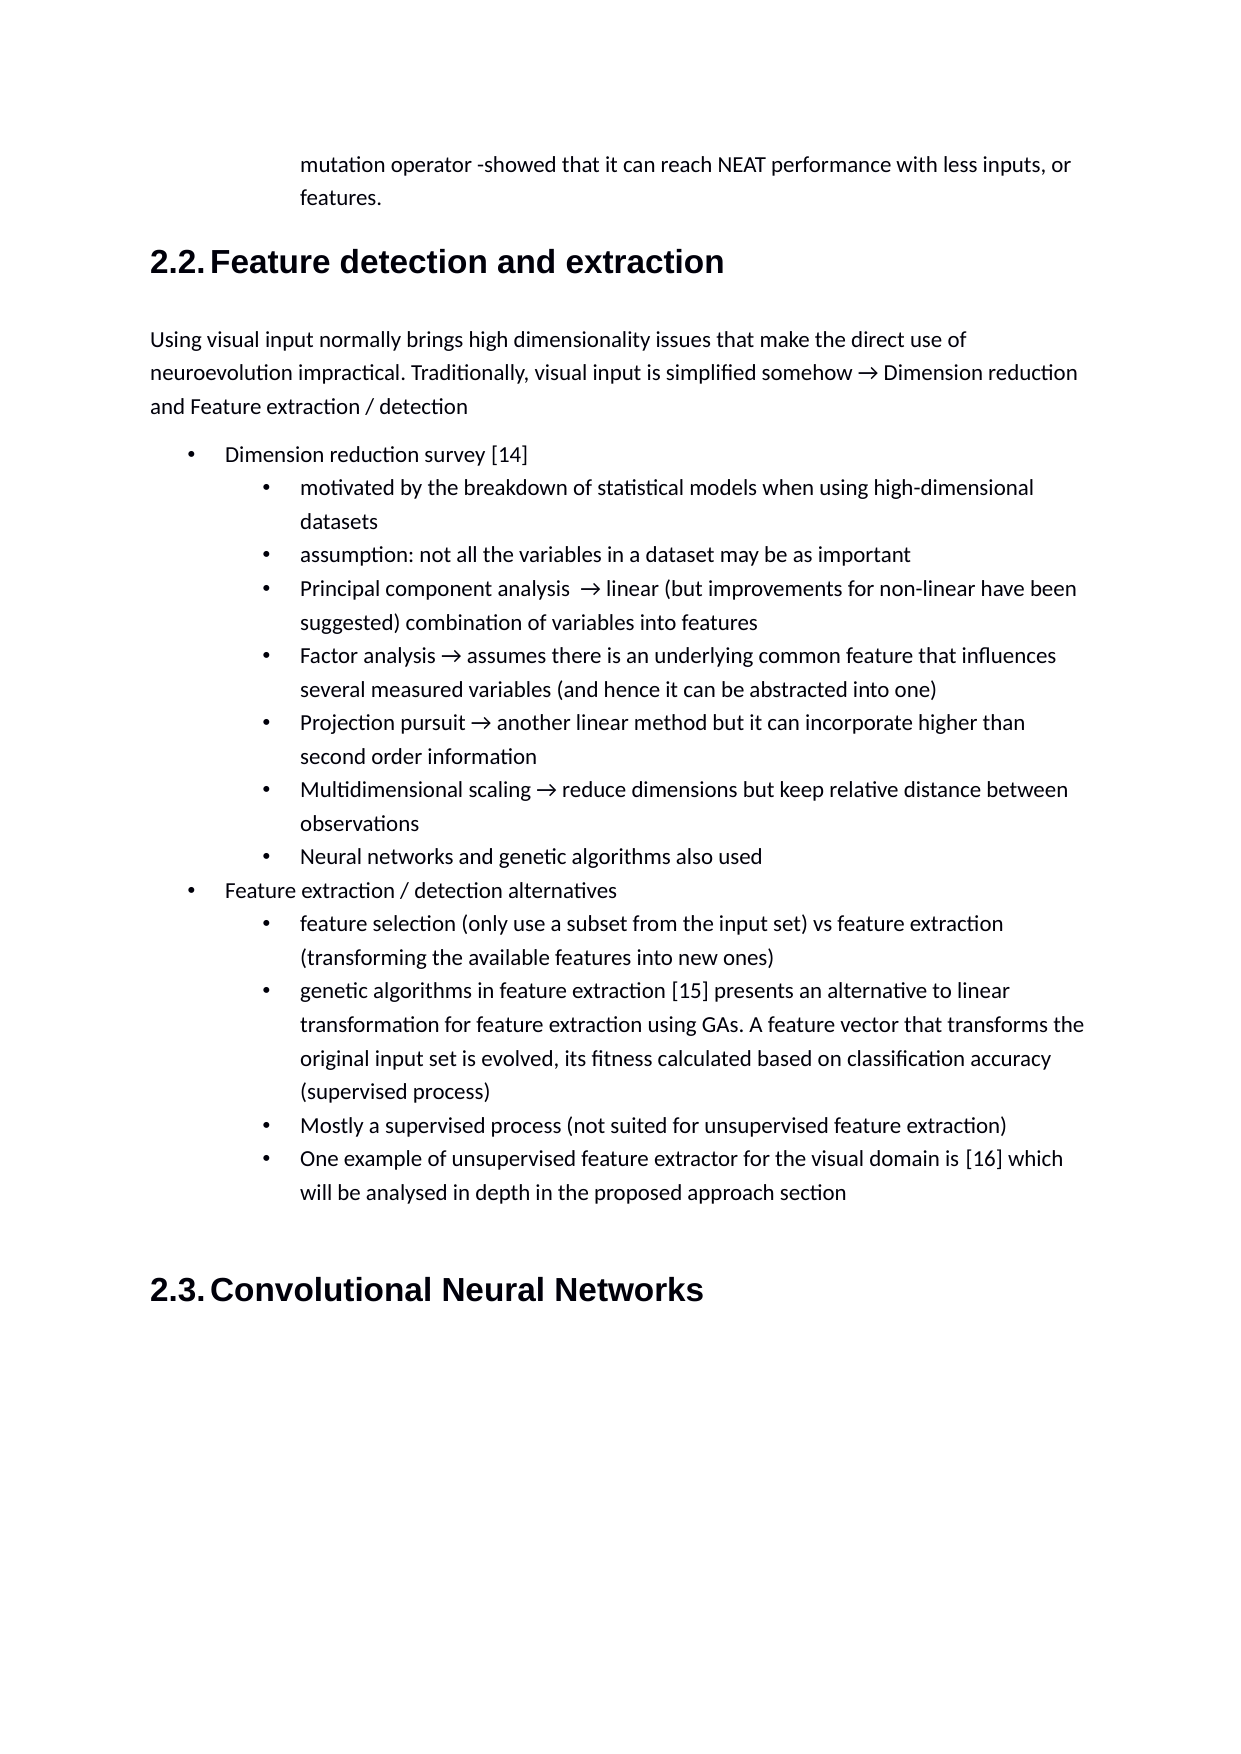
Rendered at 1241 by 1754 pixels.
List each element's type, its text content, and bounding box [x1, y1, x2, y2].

list mutation operator -showed that it can reach NEAT performance with less inputs, or features. [262, 150, 1090, 212]
list feature selection (only use a subset from the input set) vs feature extraction (transforming the available features into new ones) [262, 909, 1090, 971]
list Projection pursuit → another linear method but it can incorporate higher than second order information [262, 708, 1090, 770]
list One example of unsupervised feature extractor for the visual domain is [16]⁠ which will be analysed in depth in the proposed approach section [262, 1144, 1090, 1206]
list Principal component analysis → linear (but improvements for non-linear have been suggested) combination of variables into features [262, 574, 1090, 636]
list Factor analysis → assumes there is an underlying common feature that influences several measured variables (and hence it can be abstracted into one) [262, 641, 1090, 703]
list Neural networks and genetic algorithms also used [262, 842, 1090, 870]
list Mostly a supervised process (not suited for unsupervised feature extraction) [262, 1111, 1090, 1139]
list Feature extraction / detection alternatives [187, 876, 1090, 904]
text Using visual input normally brings high dimensionality issues that make the direct use of neuroevolution impractical. Traditionally, visual input is simplified somehow → Dimension reduction and Feature extraction / detection [150, 325, 1090, 420]
list motivated by the breakdown of statistical models when using high-dimensional datasets [262, 473, 1090, 535]
list genetic algorithms in feature extraction [15]⁠ presents an alternative to linear transformation for feature extraction using GAs. A feature vector that transforms the original input set is evolved, its fitness calculated based on classification accuracy (supervised process) [262, 977, 1090, 1105]
list Multidimensional scaling → reduce dimensions but keep relative distance between observations [262, 775, 1090, 837]
subtitle Convolutional Neural Networks [150, 1270, 1090, 1308]
subtitle Feature detection and extraction [150, 242, 1090, 280]
list Dimension reduction survey [14]⁠ [187, 440, 1090, 468]
list assumption: not all the variables in a dataset may be as important [262, 541, 1090, 568]
